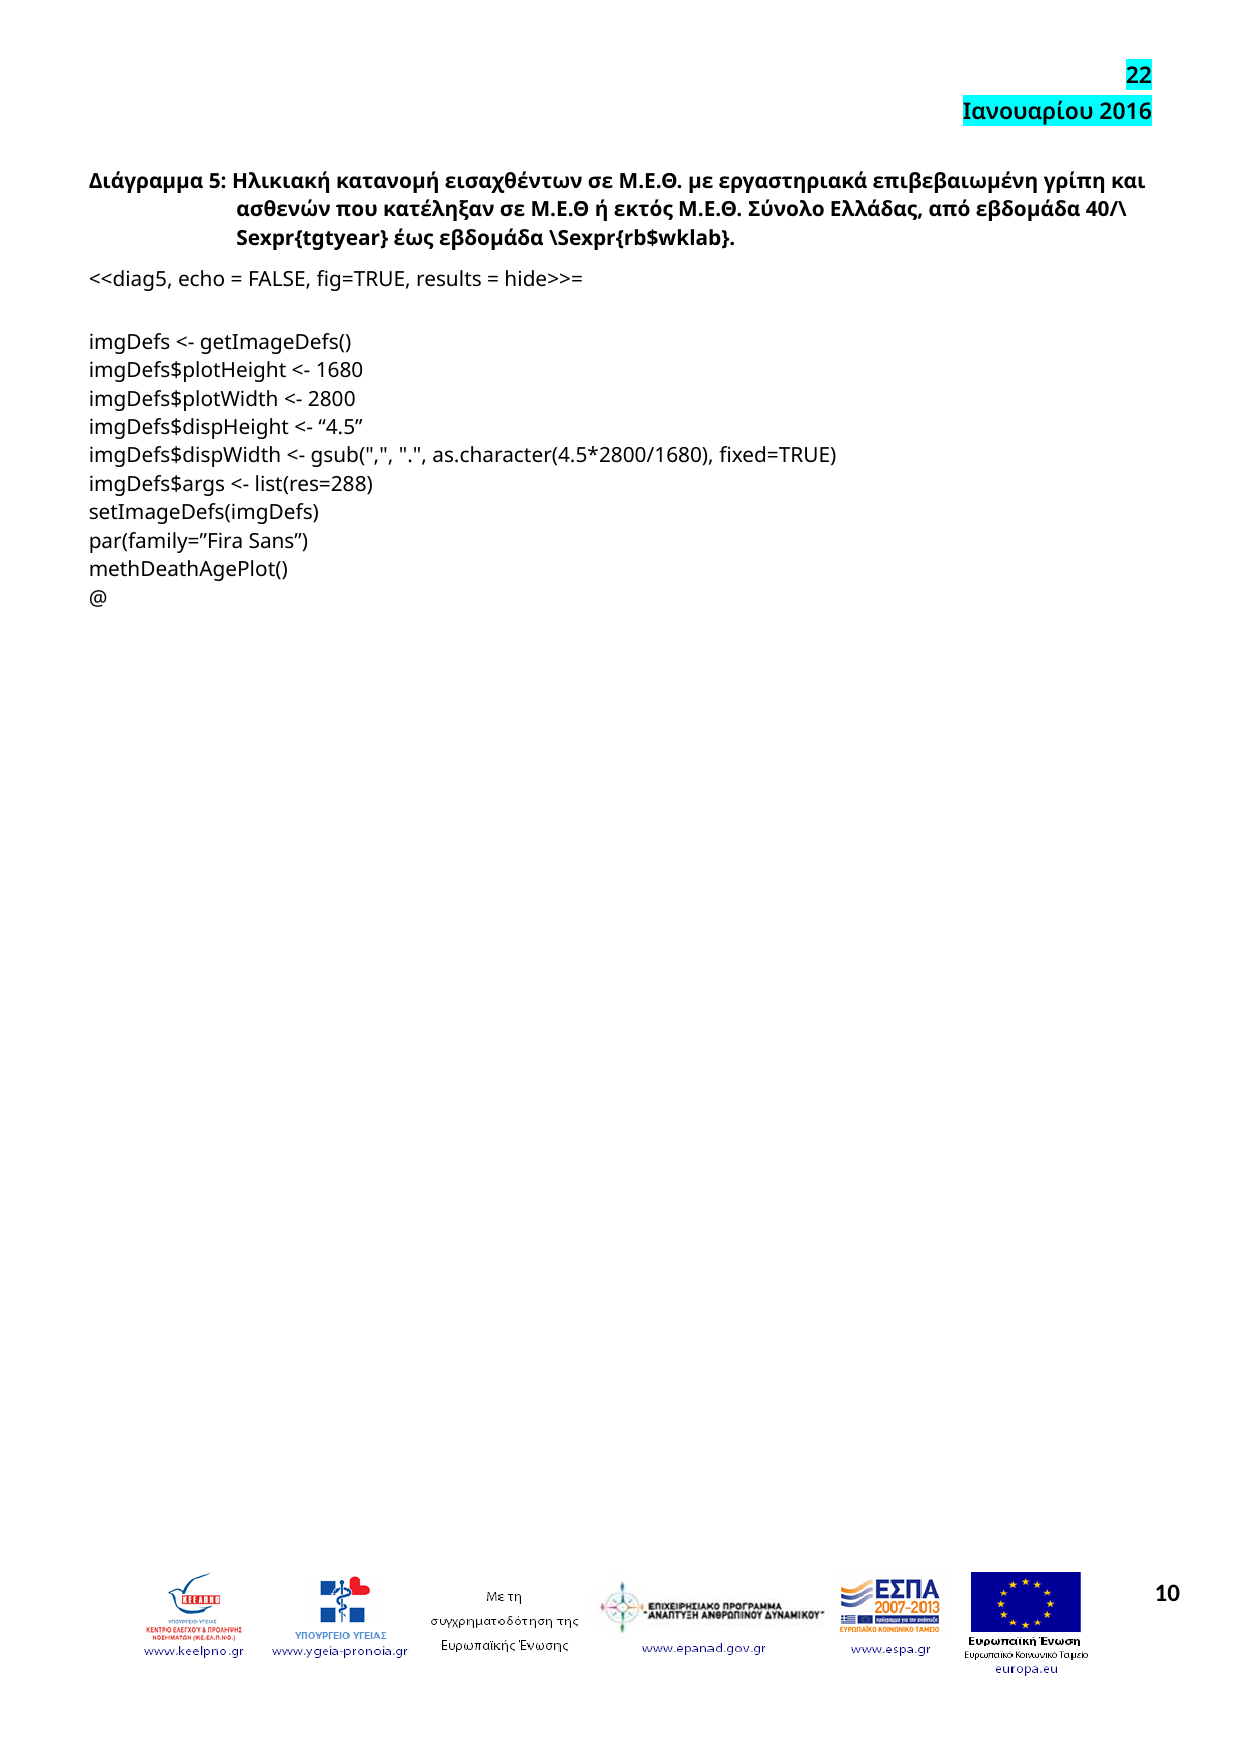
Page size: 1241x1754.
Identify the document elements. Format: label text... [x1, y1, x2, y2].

text @ [88, 583, 1152, 611]
text setImageDefs(imgDefs) [88, 497, 1152, 526]
text imgDefs$dispHeight <- “4.5” [88, 412, 1152, 441]
picture [137, 1564, 1103, 1681]
text par(family=”Fira Sans”) [88, 526, 1152, 554]
text imgDefs <- getImageDefs() [88, 327, 1152, 355]
text imgDefs$args <- list(res=288) [88, 469, 1152, 497]
text imgDefs$plotWidth <- 2800 [88, 384, 1152, 412]
text imgDefs$dispWidth <- gsub(",", ".", as.character(4.5*2800/1680), fixed=TRUE) [88, 441, 1152, 469]
text methDeathAgePlot() [88, 554, 1152, 583]
subtitle Διάγραμμα 5: Ηλικιακή κατανομή εισαχθέντων σε Μ.Ε.Θ. με εργαστηριακά επιβεβαιωμένη γρίπη και ασθενών που κατέληξαν σε Μ.Ε.Θ ή εκτός Μ.Ε.Θ. Σύνολο Ελλάδας, από εβδομάδα 40/\Sexpr{tgtyear} έως εβδομάδα \Sexpr{rb$wklab}. [88, 166, 1152, 251]
text imgDefs$plotHeight <- 1680 [88, 355, 1152, 384]
text <<diag5, echo = FALSE, fig=TRUE, results = hide>>= [88, 264, 1152, 292]
